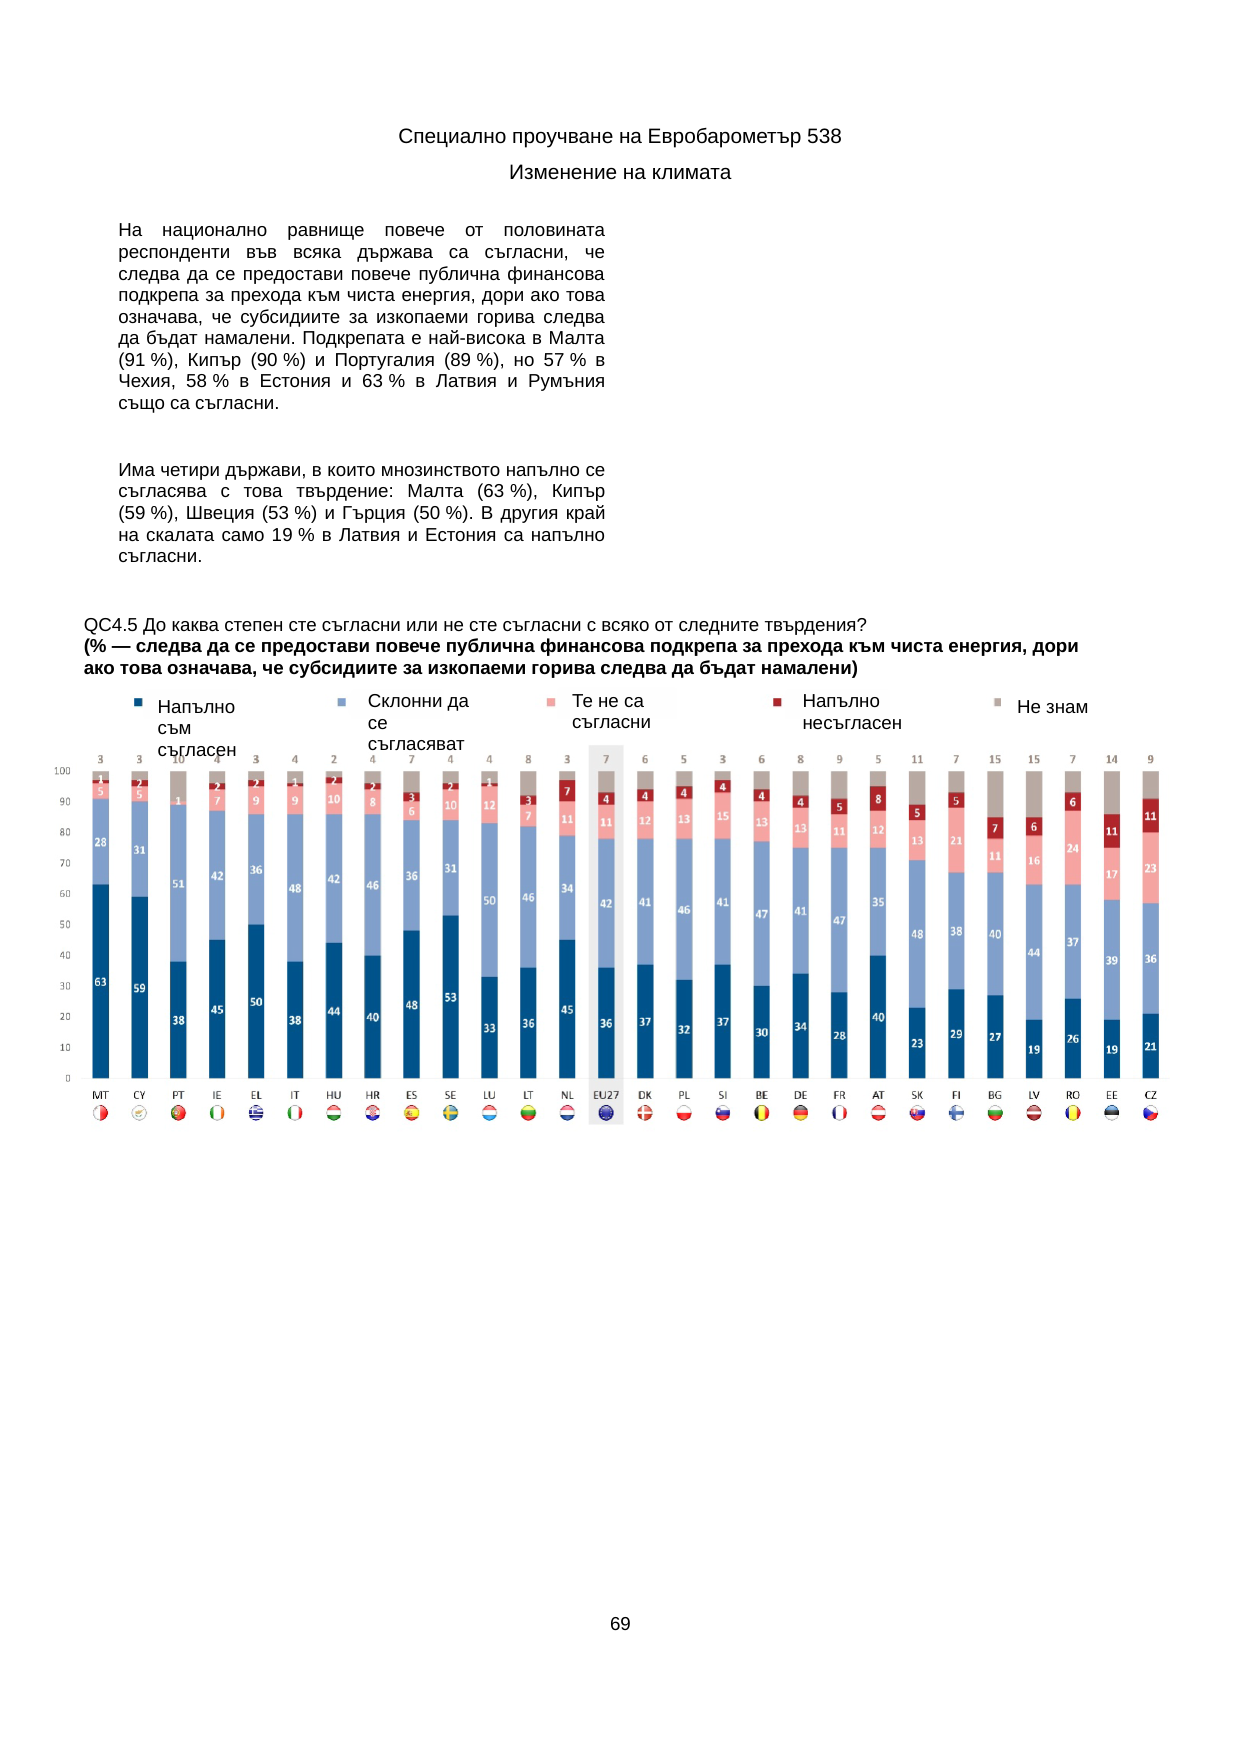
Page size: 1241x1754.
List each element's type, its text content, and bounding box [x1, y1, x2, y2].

text На национално равнище повече от половината респонденти във всяка държава са съгласни, че следва да се предостави повече публична финансова подкрепа за прехода към чиста енергия, дори ако това означава, че субсидиите за изкопаеми горива следва да бъдат намалени. Подкрепата е най-висока в Малта (91 %), Кипър (90 %) и Португалия (89 %), но 57 % в Чехия, 58 % в Естония и 63 % в Латвия и Румъния също са съгласни. [118, 219, 605, 413]
text Има четири държави, в които мнозинството напълно се съгласява с това твърдение: Малта (63 %), Кипър (59 %), Швеция (53 %) и Гърция (50 %). В другия край на скалата само 19 % в Латвия и Естония са напълно съгласни. [118, 459, 605, 566]
picture [120, 678, 1001, 719]
picture [47, 738, 1170, 1138]
